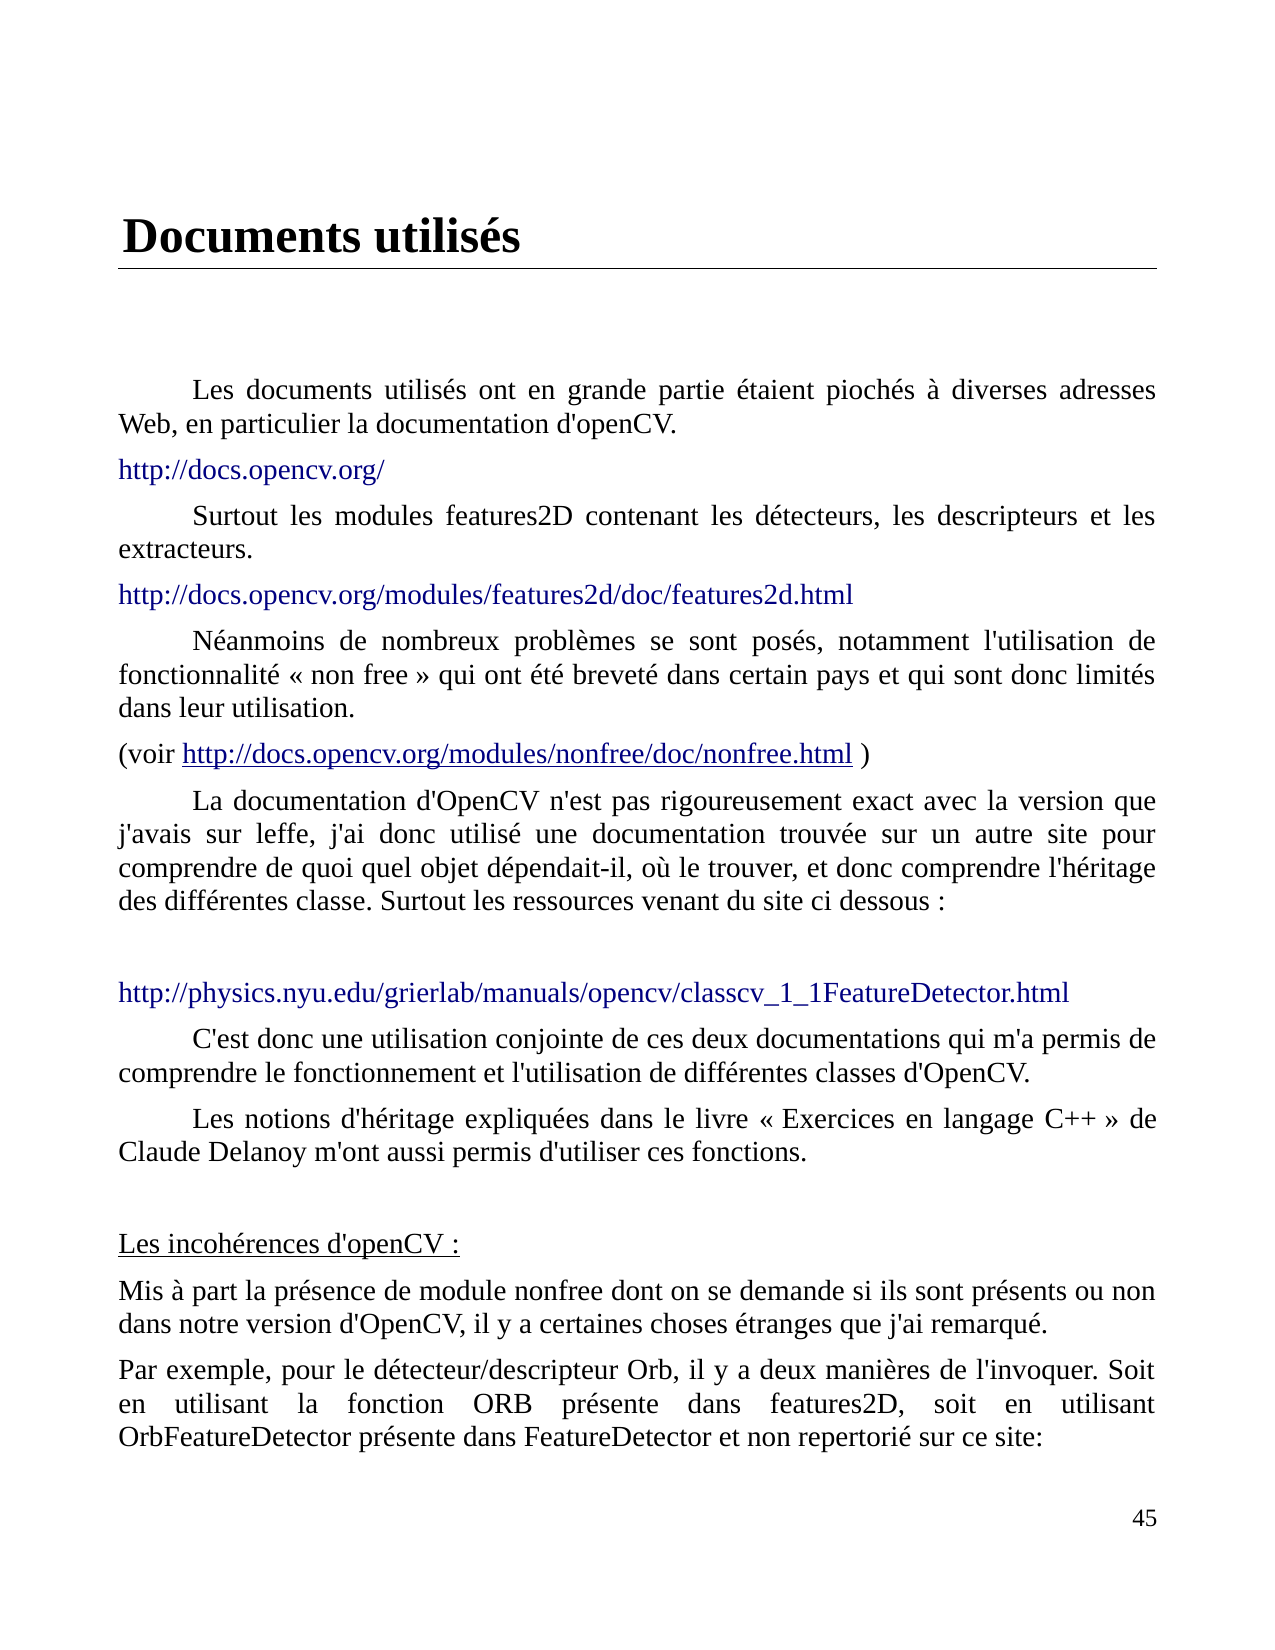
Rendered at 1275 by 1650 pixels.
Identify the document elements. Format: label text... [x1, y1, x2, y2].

text Les incohérences d'openCV : [118, 1227, 1157, 1260]
text Par exemple, pour le détecteur/descripteur Orb, il y a deux manières de l'invoquer. Soit en utilisant la fonction ORB présente dans features2D, soit en utilisant OrbFeatureDetector présente dans FeatureDetector et non repertorié sur ce site: [118, 1352, 1157, 1453]
text Mis à part la présence de module nonfree dont on se demande si ils sont présents ou non dans notre version d'OpenCV, il y a certaines choses étranges que j'ai remarqué. [118, 1273, 1157, 1340]
text C'est donc une utilisation conjointe de ces deux documentations qui m'a permis de comprendre le fonctionnement et l'utilisation de différentes classes d'OpenCV. [118, 1021, 1157, 1088]
text (voir http://docs.opencv.org/modules/nonfree/doc/nonfree.html ) [118, 737, 1157, 770]
text Les notions d'héritage expliquées dans le livre « Exercices en langage C++ » de Claude Delanoy m'ont aussi permis d'utiliser ces fonctions. [118, 1101, 1157, 1168]
text Surtout les modules features2D contenant les détecteurs, les descripteurs et les extracteurs. [118, 498, 1157, 565]
text http://docs.opencv.org/ [118, 452, 1157, 485]
text Néanmoins de nombreux problèmes se sont posés, notamment l'utilisation de fonctionnalité « non free » qui ont été breveté dans certain pays et qui sont donc limités dans leur utilisation. [118, 623, 1157, 724]
text http://docs.opencv.org/modules/features2d/doc/features2d.html [118, 577, 1157, 611]
text http://physics.nyu.edu/grierlab/manuals/opencv/classcv_1_1FeatureDetector.html [118, 975, 1157, 1009]
text Les documents utilisés ont en grande partie étaient piochés à diverses adresses Web, en particulier la documentation d'openCV. [118, 372, 1157, 439]
text La documentation d'OpenCV n'est pas rigoureusement exact avec la version que j'avais sur leffe, j'ai donc utilisé une documentation trouvée sur un autre site pour comprendre de quoi quel objet dépendait-il, où le trouver, et donc comprendre l'héritage des différentes classe. Surtout les ressources venant du site ci dessous : [118, 783, 1157, 917]
subtitle Documents utilisés [118, 201, 1157, 268]
